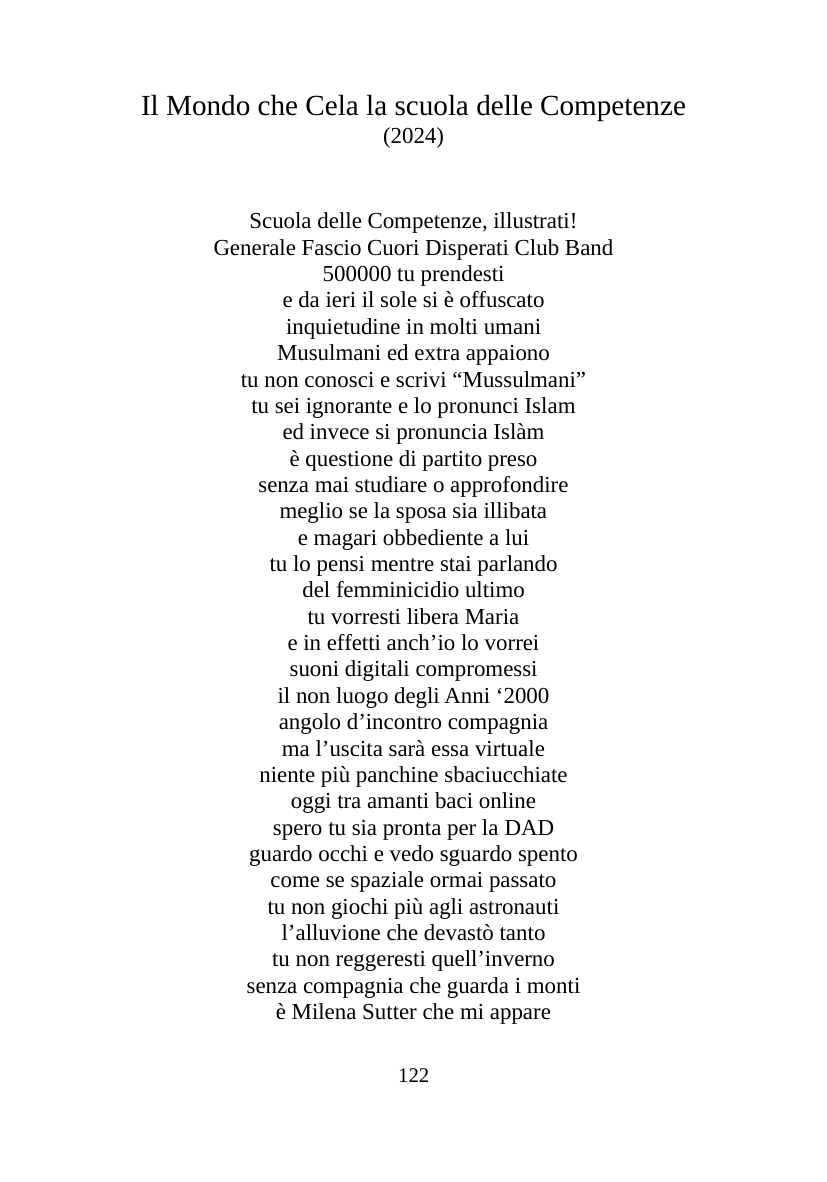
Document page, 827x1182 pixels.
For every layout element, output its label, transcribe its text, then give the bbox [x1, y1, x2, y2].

text guardo occhi e vedo sguardo spento [88, 840, 738, 866]
text l’alluvione che devastò tanto [88, 919, 738, 945]
text senza mai studiare o approfondire [88, 471, 738, 497]
text ma l’uscita sarà essa virtuale [88, 734, 738, 761]
text niente più panchine sbaciucchiate [88, 761, 738, 787]
text Generale Fascio Cuori Disperati Club Band [88, 234, 738, 260]
text tu sei ignorante e lo pronunci Islam [88, 392, 738, 418]
text oggi tra amanti baci online [88, 787, 738, 814]
text spero tu sia pronta per la dad [88, 814, 738, 840]
text inquietudine in molti umani [88, 313, 738, 339]
text suoni digitali compromessi [88, 656, 738, 682]
text ed invece si pronuncia Islàm [88, 418, 738, 445]
text il non luogo degli Anni ‘2000 [88, 682, 738, 708]
text Musulmani ed extra appaiono [88, 339, 738, 366]
text è Milena Sutter che mi appare [88, 998, 738, 1024]
text angolo d’incontro compagnia [88, 708, 738, 734]
text e in effetti anch’io lo vorrei [88, 629, 738, 656]
text tu lo pensi mentre stai parlando [88, 550, 738, 576]
text è questione di partito preso [88, 445, 738, 471]
text e magari obbediente a lui [88, 524, 738, 550]
text 500000 tu prendesti [88, 260, 738, 287]
text Il Mondo che Cela la scuola delle Competenze (2024) [88, 88, 738, 148]
text tu non giochi più agli astronauti [88, 893, 738, 919]
text come se spaziale ormai passato [88, 866, 738, 893]
text del femminicidio ultimo [88, 576, 738, 603]
text meglio se la sposa sia illibata [88, 497, 738, 524]
text senza compagnia che guarda i monti [88, 972, 738, 998]
text tu non reggeresti quell’inverno [88, 945, 738, 972]
text tu non conosci e scrivi “Mussulmani” [88, 366, 738, 392]
text tu vorresti libera Maria [88, 603, 738, 629]
text Scuola delle Competenze, illustrati! [88, 207, 738, 234]
text e da ieri il sole si è offuscato [88, 287, 738, 313]
